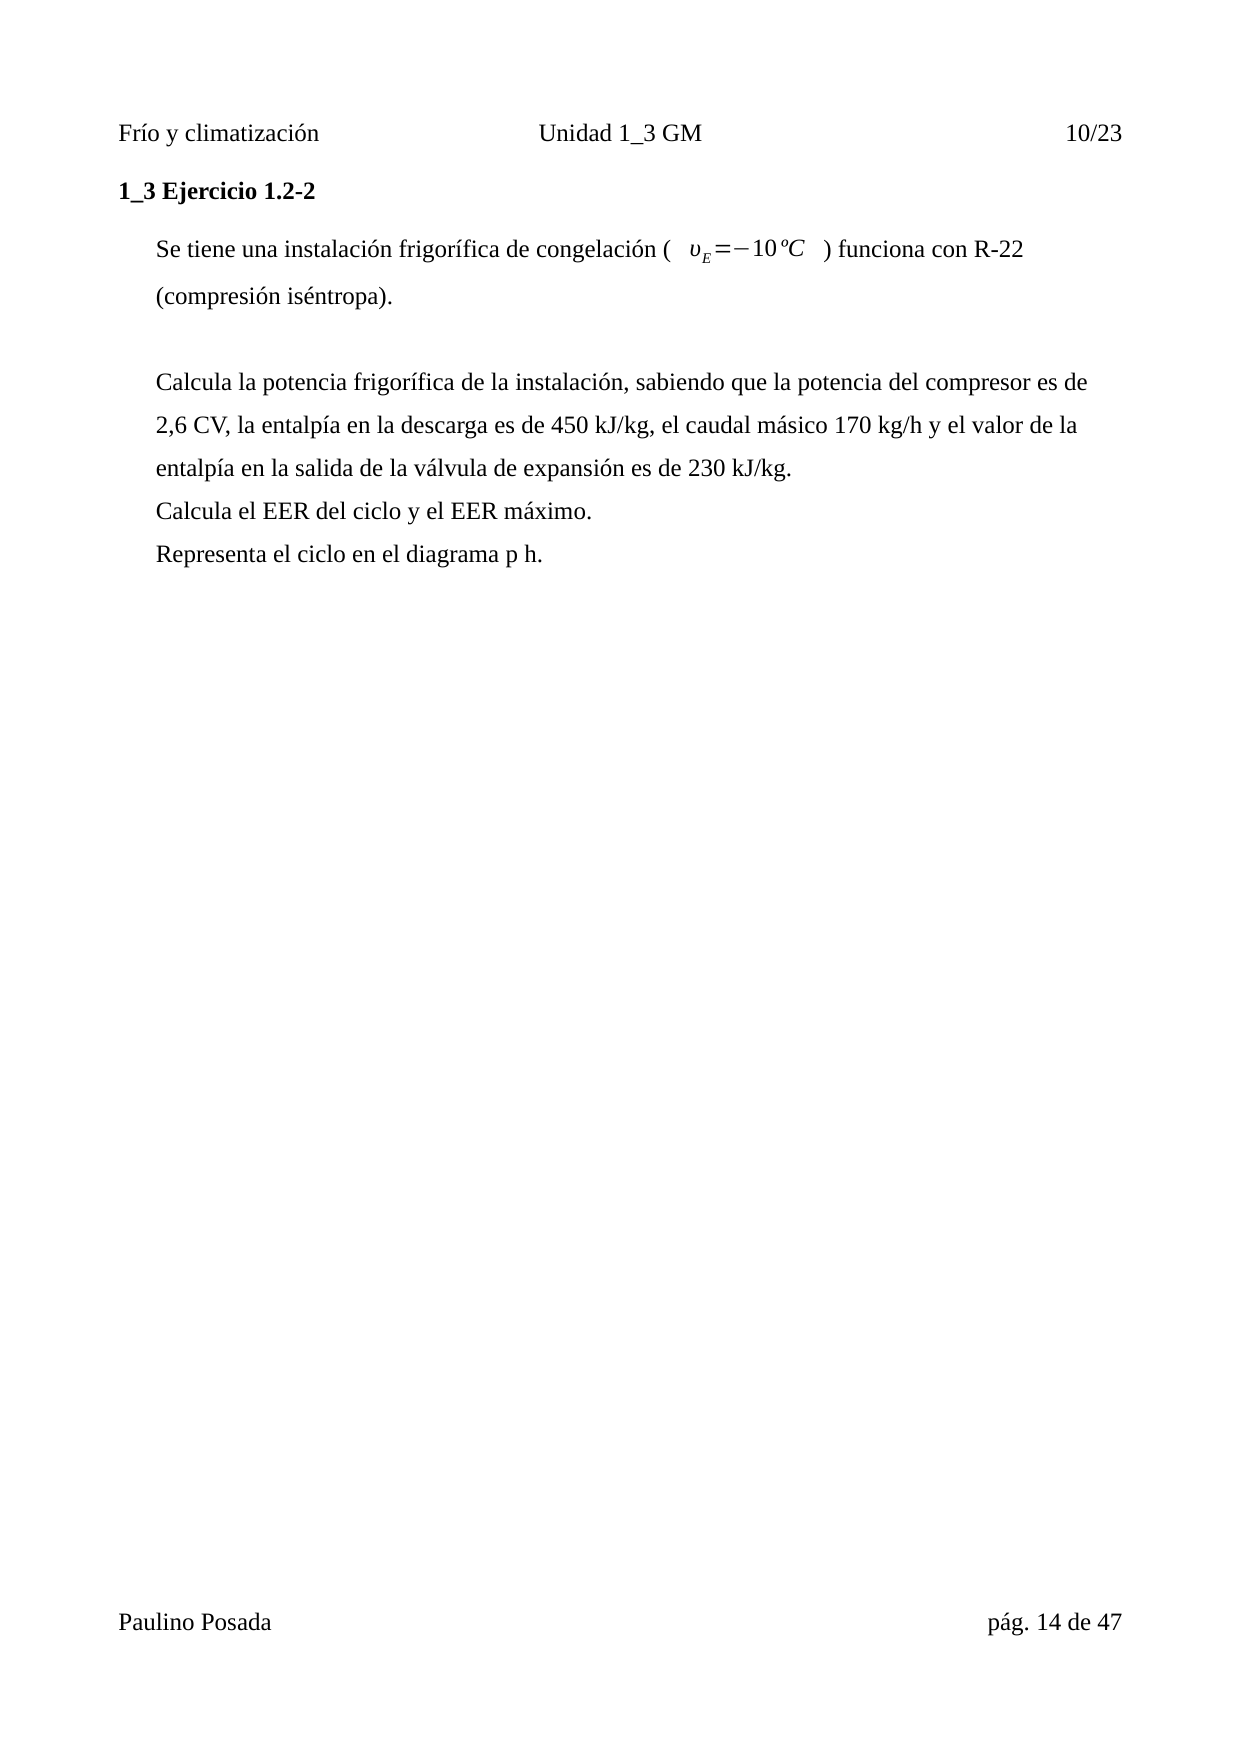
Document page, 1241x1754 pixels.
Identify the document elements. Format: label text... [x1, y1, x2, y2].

text Representa el ciclo en el diagrama p h. [156, 539, 1122, 568]
text 1_3 Ejercicio 1.2-2 [118, 176, 1122, 205]
text Se tiene una instalación frigorífica de congelación () funciona con R-22 (compresión iséntropa). [156, 234, 1122, 309]
text Calcula el EER del ciclo y el EER máximo. [156, 496, 1122, 525]
text Calcula la potencia frigorífica de la instalación, sabiendo que la potencia del compresor es de 2,6 CV, la entalpía en la descarga es de 450 kJ/kg, el caudal másico 170 kg/h y el valor de la entalpía en la salida de la válvula de expansión es de 230 kJ/kg. [156, 367, 1122, 482]
